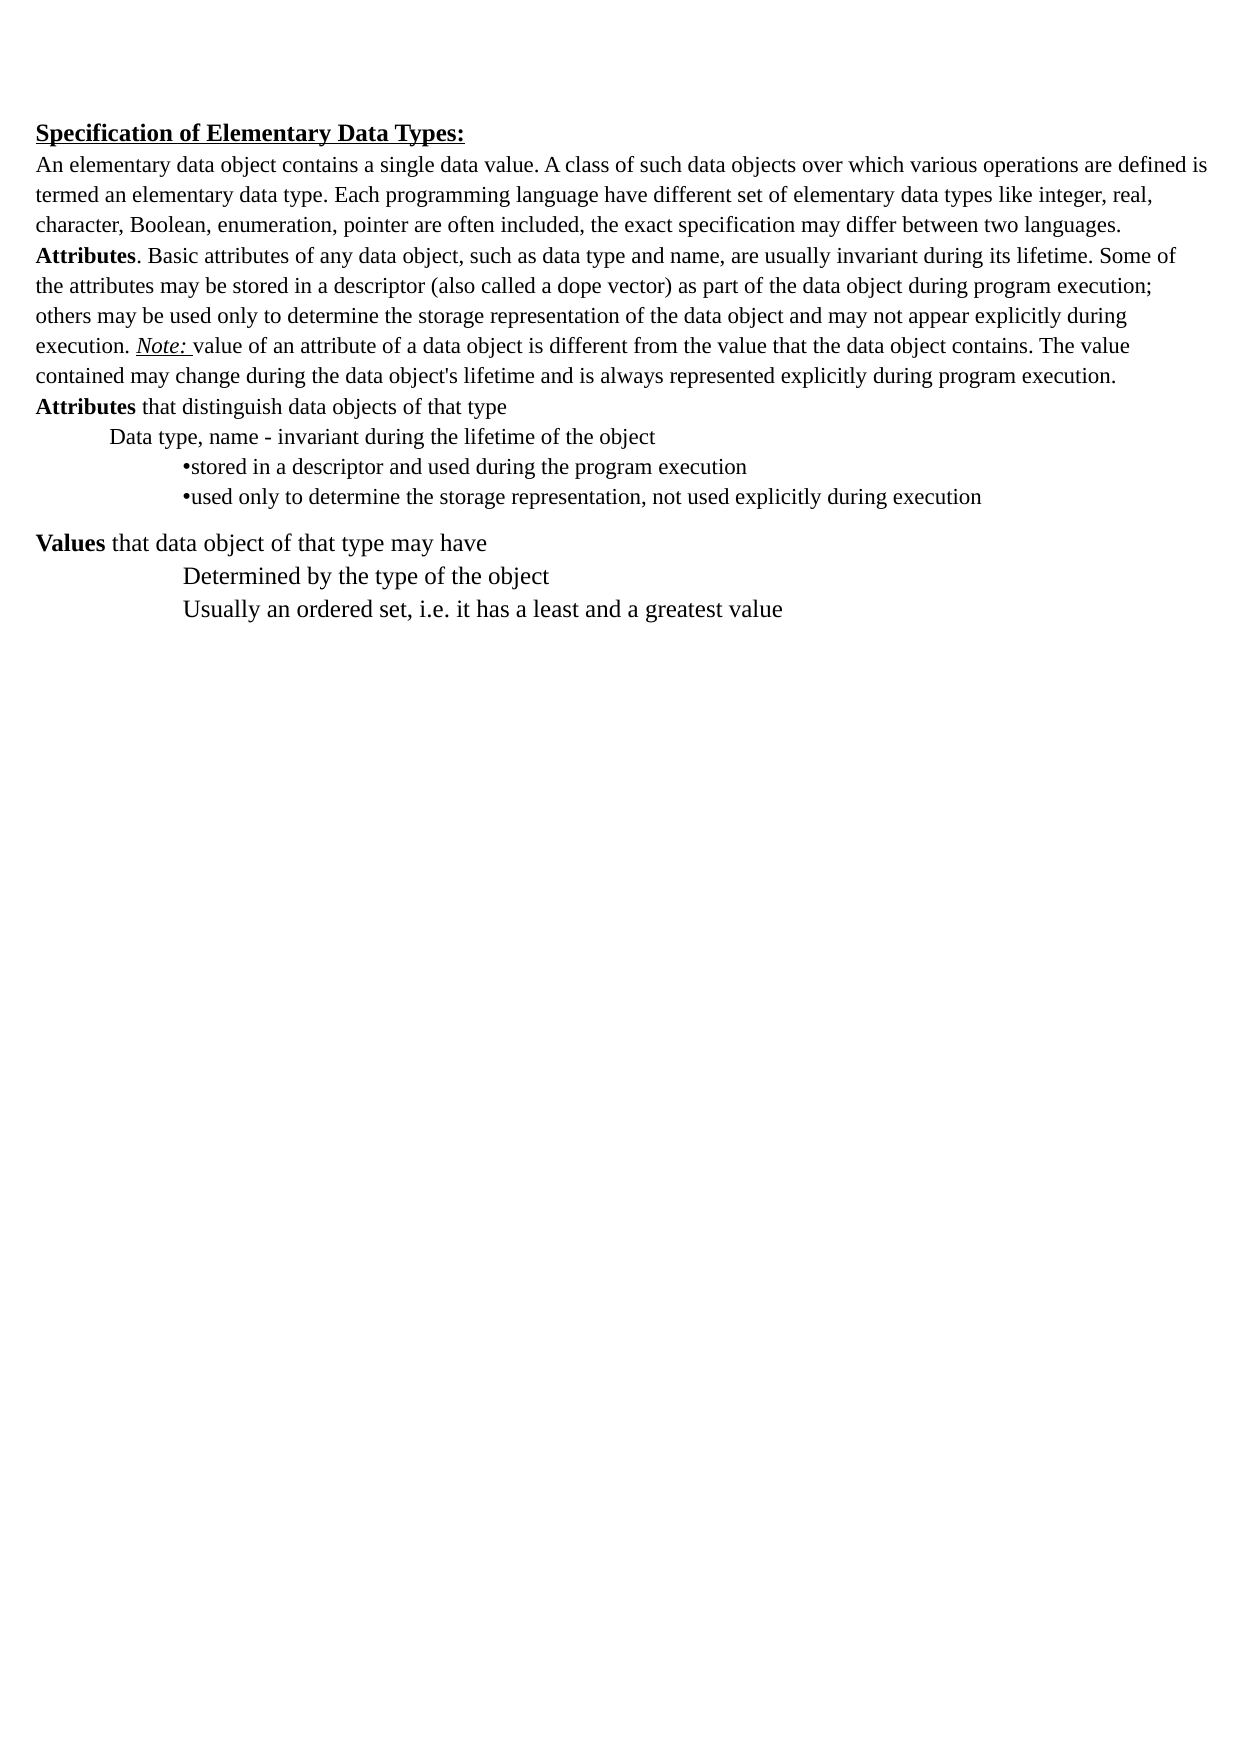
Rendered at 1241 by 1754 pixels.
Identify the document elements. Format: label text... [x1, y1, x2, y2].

list used only to determine the storage representation, not used explicitly during execution [35, 483, 1210, 510]
text An elementary data object contains a single data value. A class of such data objects over which various operations are defined is termed an elementary data type. Each programming language have different set of elementary data types like integer, real, character, Boolean, enumeration, pointer are often included, the exact specification may differ between two languages. [35, 151, 1210, 238]
list Data type, name - invariant during the lifetime of the object [35, 423, 1210, 449]
text Attributes. Basic attributes of any data object, such as data type and name, are usually invariant during its lifetime. Some of the attributes may be stored in a descriptor (also called a dope vector) as part of the data object during program execution; others may be used only to determine the storage representation of the data object and may not appear explicitly during execution. Note: value of an attribute of a data object is different from the value that the data object contains. The value contained may change during the data object's lifetime and is always represented explicitly during program execution. [35, 242, 1210, 389]
text Specification of Elementary Data Types: [35, 118, 1210, 147]
list stored in a descriptor and used during the program execution [35, 453, 1210, 479]
text Values that data object of that type may have [35, 528, 1210, 557]
list Determined by the type of the object Usually an ordered set, i.e. it has a least and a greatest value [35, 561, 1210, 623]
text Attributes that distinguish data objects of that type [35, 393, 1210, 419]
